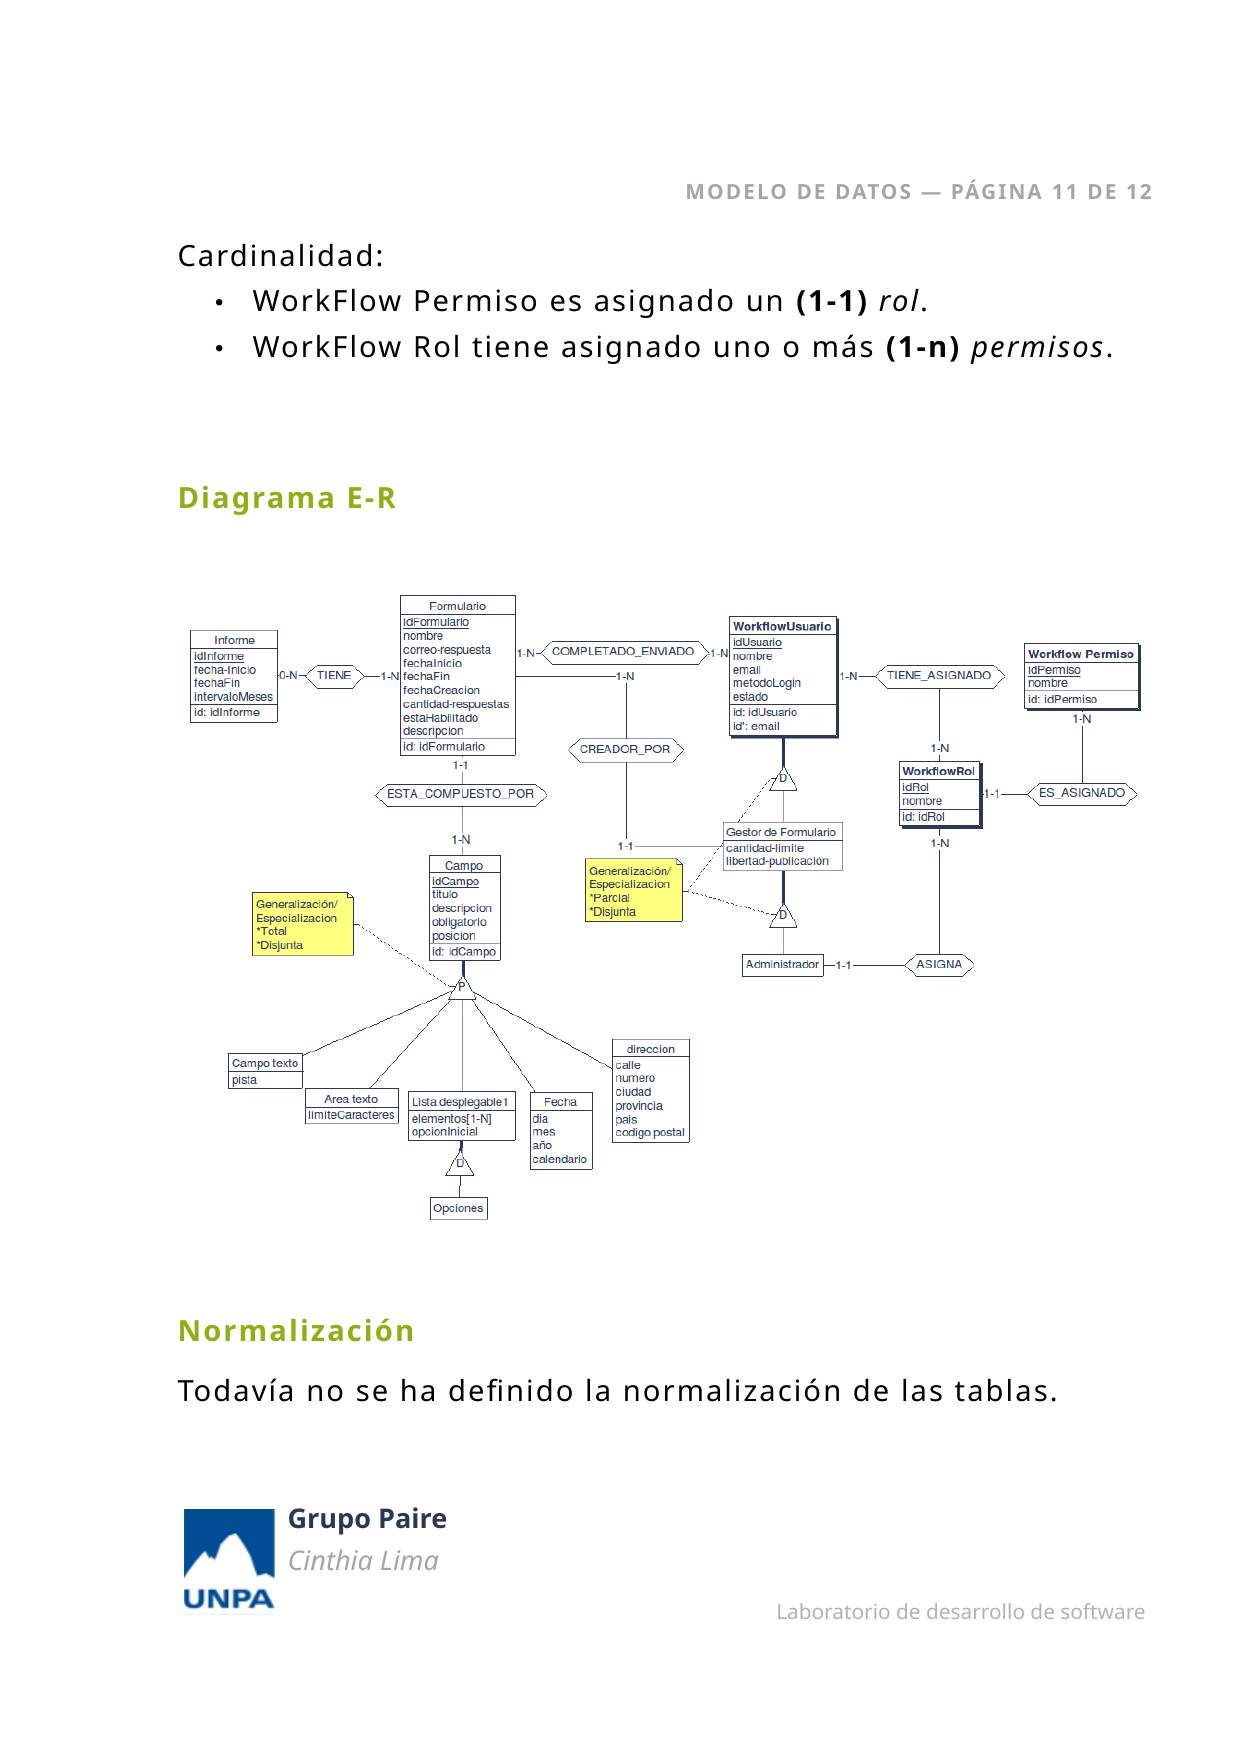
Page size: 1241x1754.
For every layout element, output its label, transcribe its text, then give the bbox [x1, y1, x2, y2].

text Cardinalidad: [177, 235, 1152, 275]
list WorkFlow Rol tiene asignado uno o más (1-n) permisos. [215, 326, 1152, 366]
text Diagrama E-R [177, 477, 1152, 517]
picture [177, 582, 1152, 1232]
text Normalización [177, 1310, 1152, 1350]
list WorkFlow Permiso es asignado un (1-1) rol. [215, 281, 1152, 320]
picture [184, 1509, 275, 1615]
text Todavía no se ha definido la normalización de las tablas. [177, 1370, 1152, 1409]
